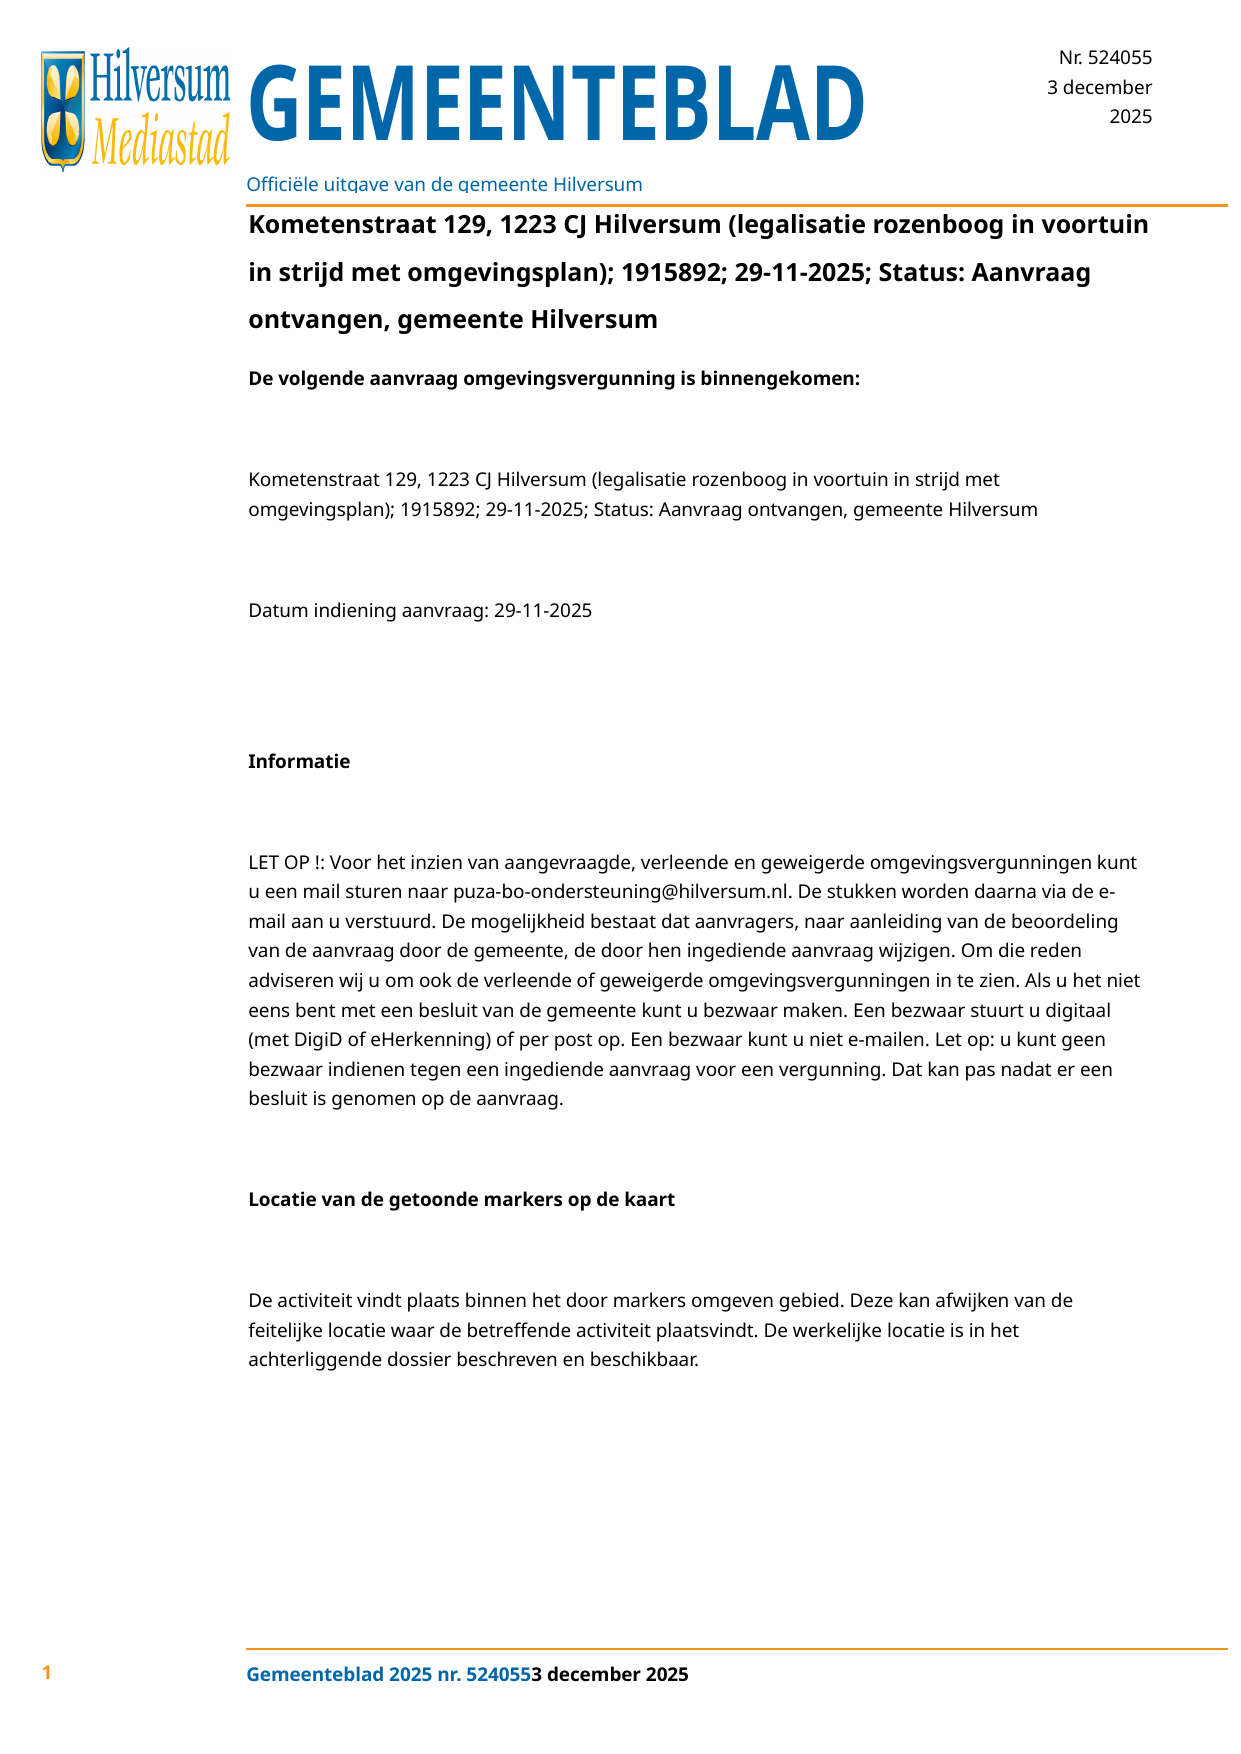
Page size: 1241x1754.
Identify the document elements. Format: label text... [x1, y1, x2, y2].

text De activiteit vindt plaats binnen het door markers omgeven gebied. Deze kan afwijken van de feitelijke locatie waar de betreffende activiteit plaatsvindt. De werkelijke locatie is in het achterliggende dossier beschreven en beschikbaar. [248, 1287, 1152, 1372]
text De volgende aanvraag omgevingsvergunning is binnengekomen: [248, 366, 1152, 391]
text LET OP !: Voor het inzien van aangevraagde, verleende en geweigerde omgevingsvergunningen kunt u een mail sturen naar puza-bo-ondersteuning@hilversum.nl. De stukken worden daarna via de e-mail aan u verstuurd. De mogelijkheid bestaat dat aanvragers, naar aanleiding van de beoordeling van de aanvraag door de gemeente, de door hen ingediende aanvraag wijzigen. Om die reden adviseren wij u om ook de verleende of geweigerde omgevingsvergunningen in te zien. Als u het niet eens bent met een besluit van de gemeente kunt u bezwaar maken. Een bezwaar stuurt u digitaal (met DigiD of eHerkenning) of per post op. Een bezwaar kunt u niet e-mailen. Let op: u kunt geen bezwaar indienen tegen een ingediende aanvraag voor een vergunning. Dat kan pas nadat er een besluit is genomen op de aanvraag. [248, 849, 1152, 1111]
text Informatie [248, 748, 1152, 774]
text Kometenstraat 129, 1223 CJ Hilversum (legalisatie rozenboog in voortuin in strijd met omgevingsplan); 1915892; 29-11-2025; Status: Aanvraag ontvangen, gemeente Hilversum [248, 466, 1152, 522]
text Locatie van de getoonde markers op de kaart [248, 1186, 1152, 1212]
text Datum indiening aanvraag: 29-11-2025 [248, 597, 1152, 622]
text Kometenstraat 129, 1223 CJ Hilversum (legalisatie rozenboog in voortuin in strijd met omgevingsplan); 1915892; 29-11-2025; Status: Aanvraag ontvangen, gemeente Hilversum [248, 207, 1152, 336]
picture [41, 47, 231, 172]
